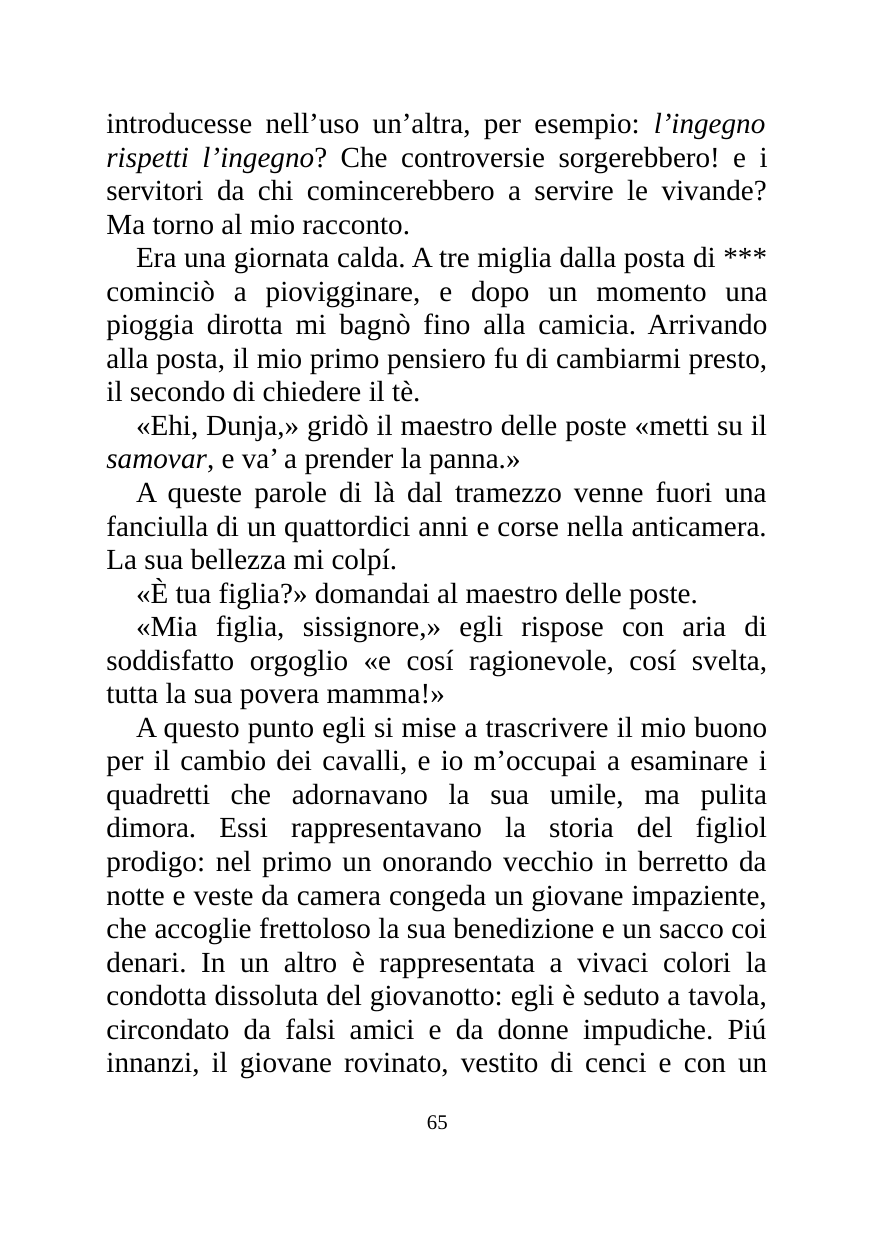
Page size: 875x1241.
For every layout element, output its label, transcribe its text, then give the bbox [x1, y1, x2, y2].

text Era una giornata calda. A tre miglia dalla posta di *** cominciò a piovigginare, e dopo un momento una pioggia dirotta mi bagnò fino alla camicia. Arrivando alla posta, il mio primo pensiero fu di cambiarmi presto, il secondo di chiedere il tè. [106, 240, 768, 408]
text «Mia figlia, sissignore,» egli rispose con aria di soddisfatto orgoglio «e cosí ragionevole, cosí svelta, tutta la sua povera mamma!» [106, 609, 768, 710]
text «Ehi, Dunja,» gridò il maestro delle poste «metti su il samovar, e va’ a prender la panna.» [106, 408, 768, 475]
text A questo punto egli si mise a trascrivere il mio buono per il cambio dei cavalli, e io m’occupai a esaminare i quadretti che adornavano la sua umile, ma pulita dimora. Essi rappresentavano la storia del figliol prodigo: nel primo un onorando vecchio in berretto da notte e veste da camera congeda un giovane impaziente, che accoglie frettoloso la sua benedizione e un sacco coi denari. In un altro è rappresentata a vivaci colori la condotta dissoluta del giovanotto: egli è seduto a tavola, circondato da falsi amici e da donne impudiche. Piú innanzi, il giovane rovinato, vestito di cenci e con un [106, 710, 768, 1079]
text introducesse nell’uso un’altra, per esempio: l’ingegno rispetti l’ingegno? Che controversie sorgerebbero! e i servitori da chi comincerebbero a servire le vivande? Ma torno al mio racconto. [106, 106, 768, 240]
text A queste parole di là dal tramezzo venne fuori una fanciulla di un quattordici anni e corse nella anticamera. La sua bellezza mi colpí. [106, 475, 768, 576]
text «È tua figlia?» domandai al maestro delle poste. [106, 576, 768, 609]
